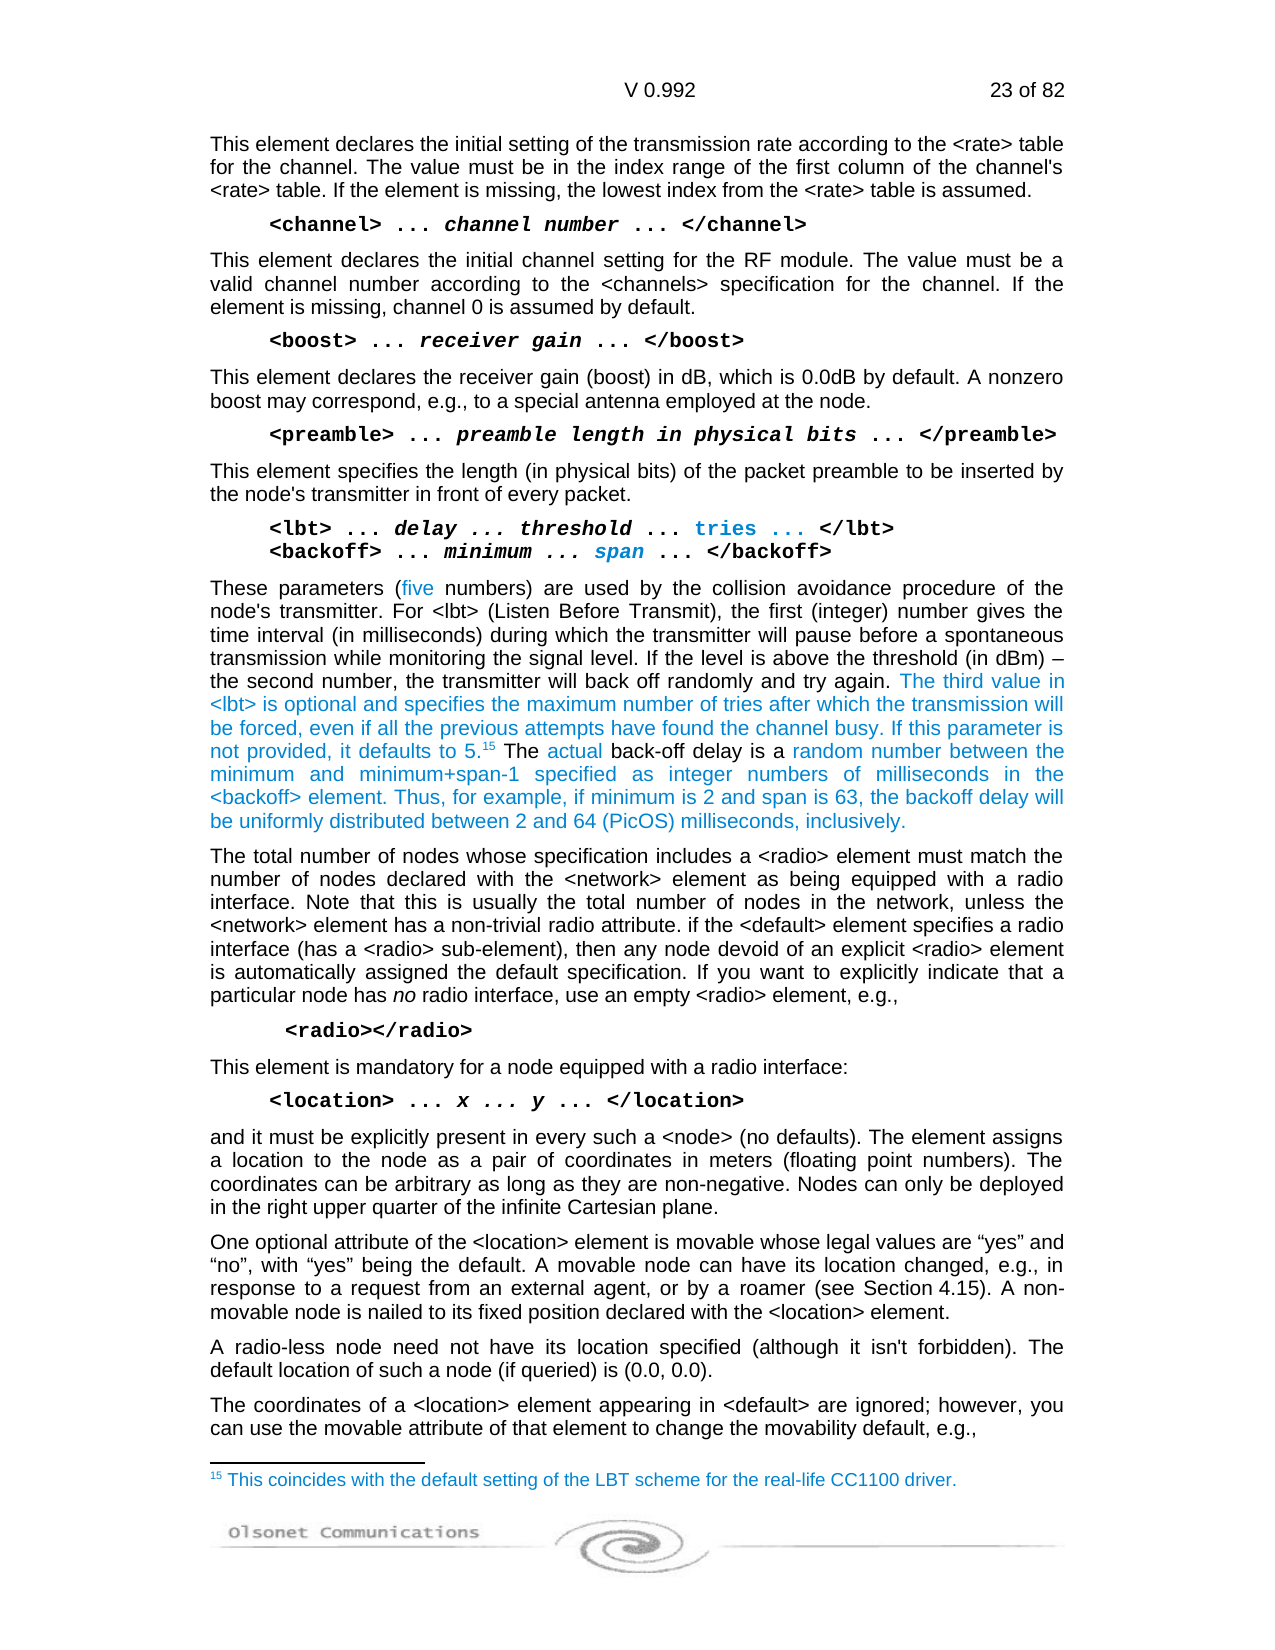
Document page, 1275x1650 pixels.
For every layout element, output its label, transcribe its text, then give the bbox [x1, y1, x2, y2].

text <backoff> ... minimum ... span ... </backoff> [269, 541, 1065, 565]
text This element declares the initial channel setting for the RF module. The value must be a valid channel number according to the <channels> specification for the channel. If the element is missing, channel 0 is assumed by default. [210, 249, 1065, 319]
text A radio-less node need not have its location specified (although it isn't forbidden). The default location of such a node (if queried) is (0.0, 0.0). [210, 1335, 1065, 1382]
text The total number of nodes whose specification includes a <radio> element must match the number of nodes declared with the <network> element as being equipped with a radio interface. Note that this is usually the total number of nodes in the network, unless the <network> element has a non-trivial radio attribute. if the <default> element specifies a radio interface (has a <radio> sub-element), then any node devoid of an explicit <radio> element is automatically assigned the default specification. If you want to explicitly indicate that a particular node has no radio interface, use an empty <radio> element, e.g., [210, 844, 1065, 1007]
text This element is mandatory for a node equipped with a radio interface: [210, 1055, 1065, 1079]
text This coincides with the default setting of the LBT scheme for the real-life CC1100 driver. [210, 1469, 1065, 1490]
text <boost> ... receiver gain ... </boost> [269, 331, 1065, 354]
text These parameters (five numbers) are used by the collision avoidance procedure of the node's transmitter. For <lbt> (Listen Before Transmit), the first (integer) number gives the time interval (in milliseconds) during which the transmitter will pause before a spontaneous transmission while monitoring the signal level. If the level is above the threshold (in dBm) – the second number, the transmitter will back off randomly and try again. The third value in <lbt> is optional and specifies the maximum number of tries after which the transmission will be forced, even if all the previous attempts have found the channel busy. If this parameter is not provided, it defaults to 5. The actual back-off delay is a random number between the minimum and minimum+span-1 specified as integer numbers of milliseconds in the <backoff> element. Thus, for example, if minimum is 2 and span is 63, the backoff delay will be uniformly distributed between 2 and 64 (PicOS) milliseconds, inclusively. [210, 577, 1065, 832]
text <location> ... x ... y ... </location> [269, 1090, 1065, 1114]
text This element declares the initial setting of the transmission rate according to the <rate> table for the channel. The value must be in the index range of the first column of the channel's <rate> table. If the element is missing, the lowest index from the <rate> table is assumed. [210, 132, 1065, 202]
picture [210, 1504, 1065, 1596]
text This element specifies the length (in physical bits) of the packet preamble to be inserted by the node's transmitter in front of every packet. [210, 459, 1065, 506]
text <preamble> ... preamble length in physical bits ... </preamble> [269, 424, 1065, 448]
text <channel> ... channel number ... </channel> [269, 214, 1065, 237]
text One optional attribute of the <location> element is movable whose legal values are “yes” and “no”, with “yes” being the default. A movable node can have its location changed, e.g., in response to a request from an external agent, or by a roamer (see Section 4.15). A non-movable node is nailed to its fixed position declared with the <location> element. [210, 1231, 1065, 1323]
text and it must be explicitly present in every such a <node> (no defaults). The element assigns a location to the node as a pair of coordinates in meters (floating point numbers). The coordinates can be arbitrary as long as they are non-negative. Nodes can only be deployed in the right upper quarter of the infinite Cartesian plane. [210, 1126, 1065, 1219]
text This element declares the receiver gain (boost) in dB, which is 0.0dB by default. A nonzero boost may correspond, e.g., to a special antenna employed at the node. [210, 366, 1065, 412]
text <radio></radio> [210, 1018, 1065, 1044]
text <lbt> ... delay ... threshold ... tries ... </lbt> [269, 518, 1065, 541]
text The coordinates of a <location> element appearing in <default> are ignored; however, you can use the movable attribute of that element to change the movability default, e.g., [210, 1393, 1065, 1440]
